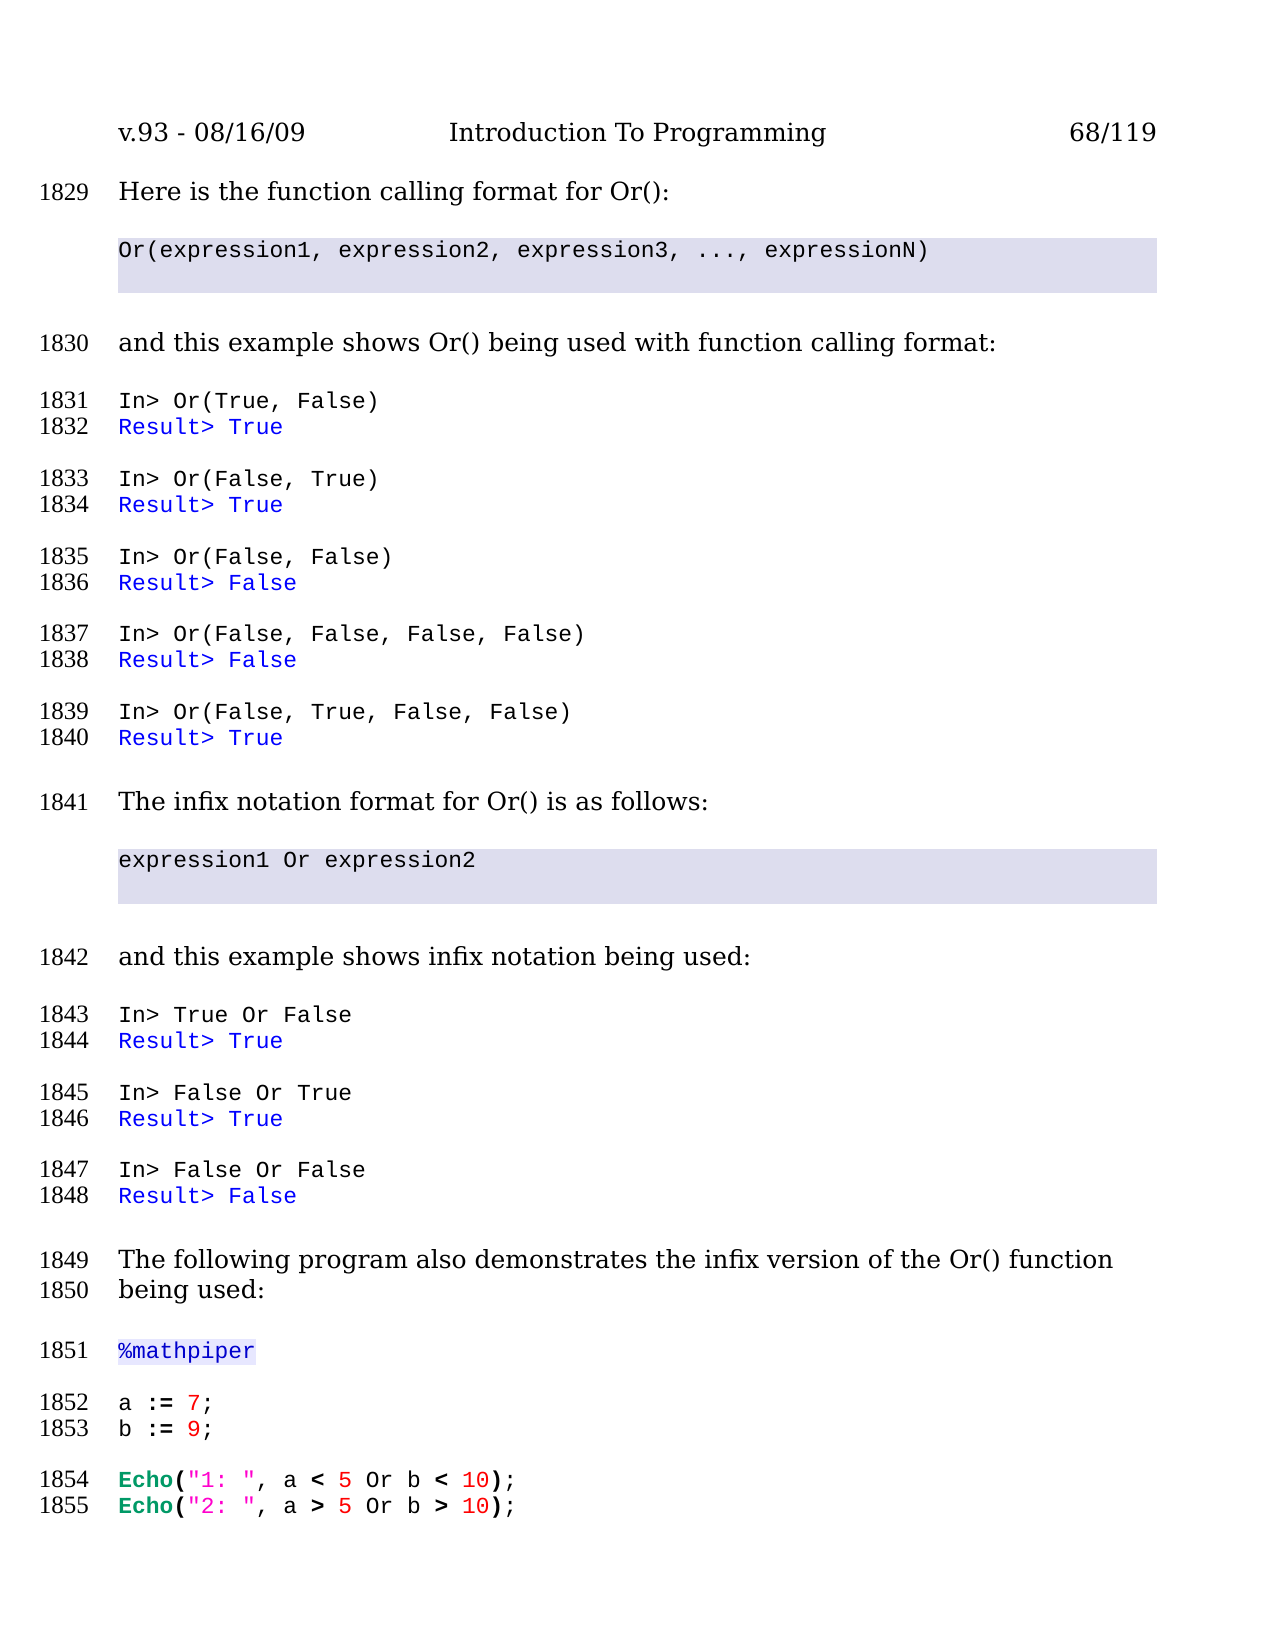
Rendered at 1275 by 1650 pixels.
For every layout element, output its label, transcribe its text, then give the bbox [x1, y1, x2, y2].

text The following program also demonstrates the infix version of the Or() function being used: [118, 1246, 1157, 1304]
text Result> True [118, 415, 1157, 441]
text Here is the function calling format for Or(): [118, 177, 1157, 206]
text Result> True [118, 1107, 1157, 1133]
table_header Or(expression1, expression2, expression3, ..., expressionN) [118, 238, 1157, 293]
text Result> True [118, 493, 1157, 519]
text Result> True [118, 727, 1157, 752]
text In> Or(False, True, False, False) [118, 701, 1157, 727]
text Echo("1: ", a < 5 Or b < 10); [118, 1469, 1157, 1495]
text Result> False [118, 1185, 1157, 1211]
text Result> False [118, 649, 1157, 675]
text Result> False [118, 571, 1157, 597]
text Result> True [118, 1029, 1157, 1055]
text In> Or(False, False, False, False) [118, 623, 1157, 649]
text In> False Or True [118, 1081, 1157, 1107]
table_header expression1 Or expression2 [118, 849, 1157, 904]
text %mathpiper [118, 1339, 1157, 1365]
text b := 9; [118, 1417, 1157, 1443]
text a := 7; [118, 1391, 1157, 1417]
text and this example shows infix notation being used: [118, 942, 1157, 971]
text In> False Or False [118, 1159, 1157, 1185]
text Echo("2: ", a > 5 Or b > 10); [118, 1495, 1157, 1521]
text and this example shows Or() being used with function calling format: [118, 328, 1157, 357]
text In> Or(False, False) [118, 545, 1157, 571]
text The infix notation format for Or() is as follows: [118, 787, 1157, 817]
text In> True Or False [118, 1003, 1157, 1029]
text In> Or(False, True) [118, 467, 1157, 493]
text In> Or(True, False) [118, 389, 1157, 415]
